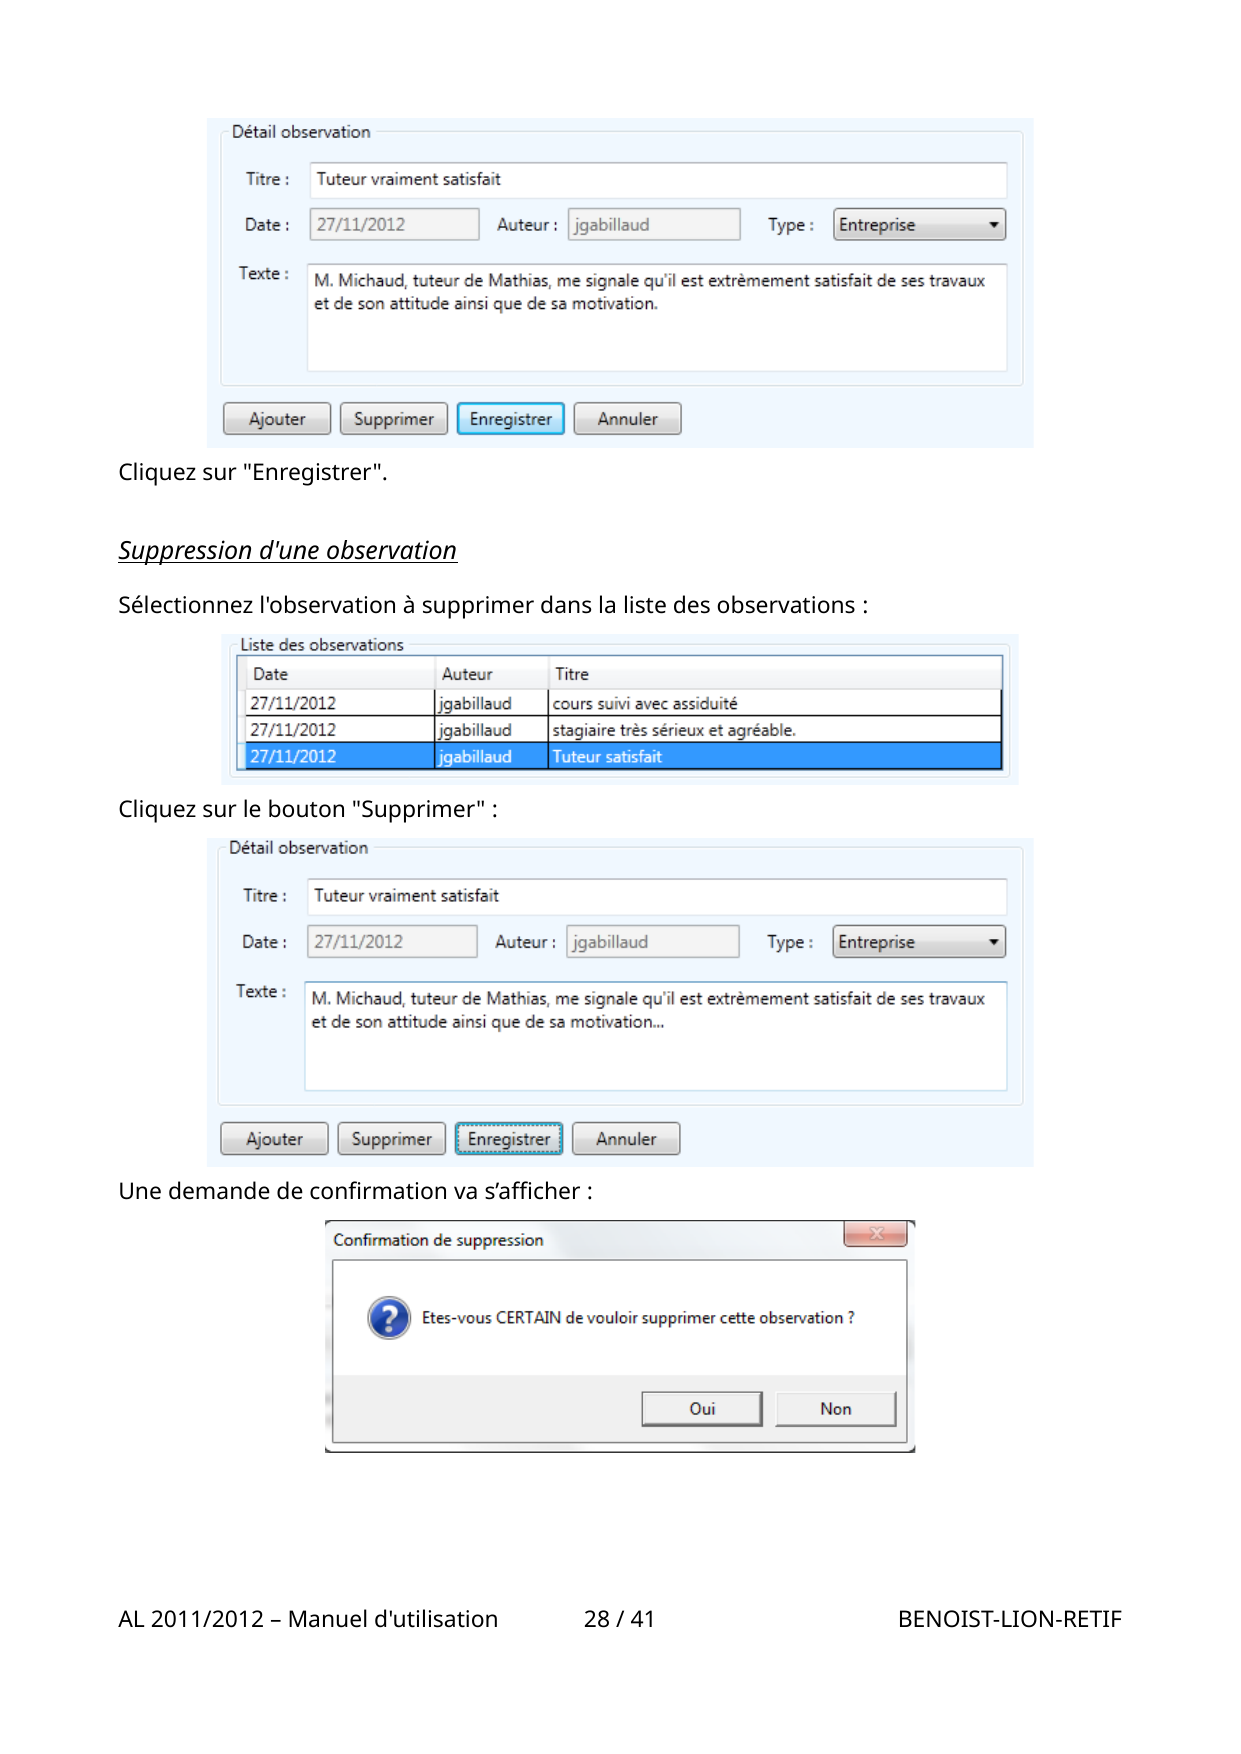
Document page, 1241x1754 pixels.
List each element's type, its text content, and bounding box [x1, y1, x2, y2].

text Une demande de confirmation va s’afficher : [118, 1167, 1122, 1208]
text Sélectionnez l'observation à supprimer dans la liste des observations : [118, 580, 1122, 622]
text Cliquez sur le bouton "Supprimer" : [118, 785, 1122, 826]
text Cliquez sur "Enregistrer". [118, 448, 1122, 489]
picture [206, 838, 1034, 1167]
subtitle Suppression d'une observation [118, 526, 1122, 568]
picture [206, 118, 1034, 448]
picture [325, 1220, 916, 1453]
picture [221, 634, 1019, 785]
